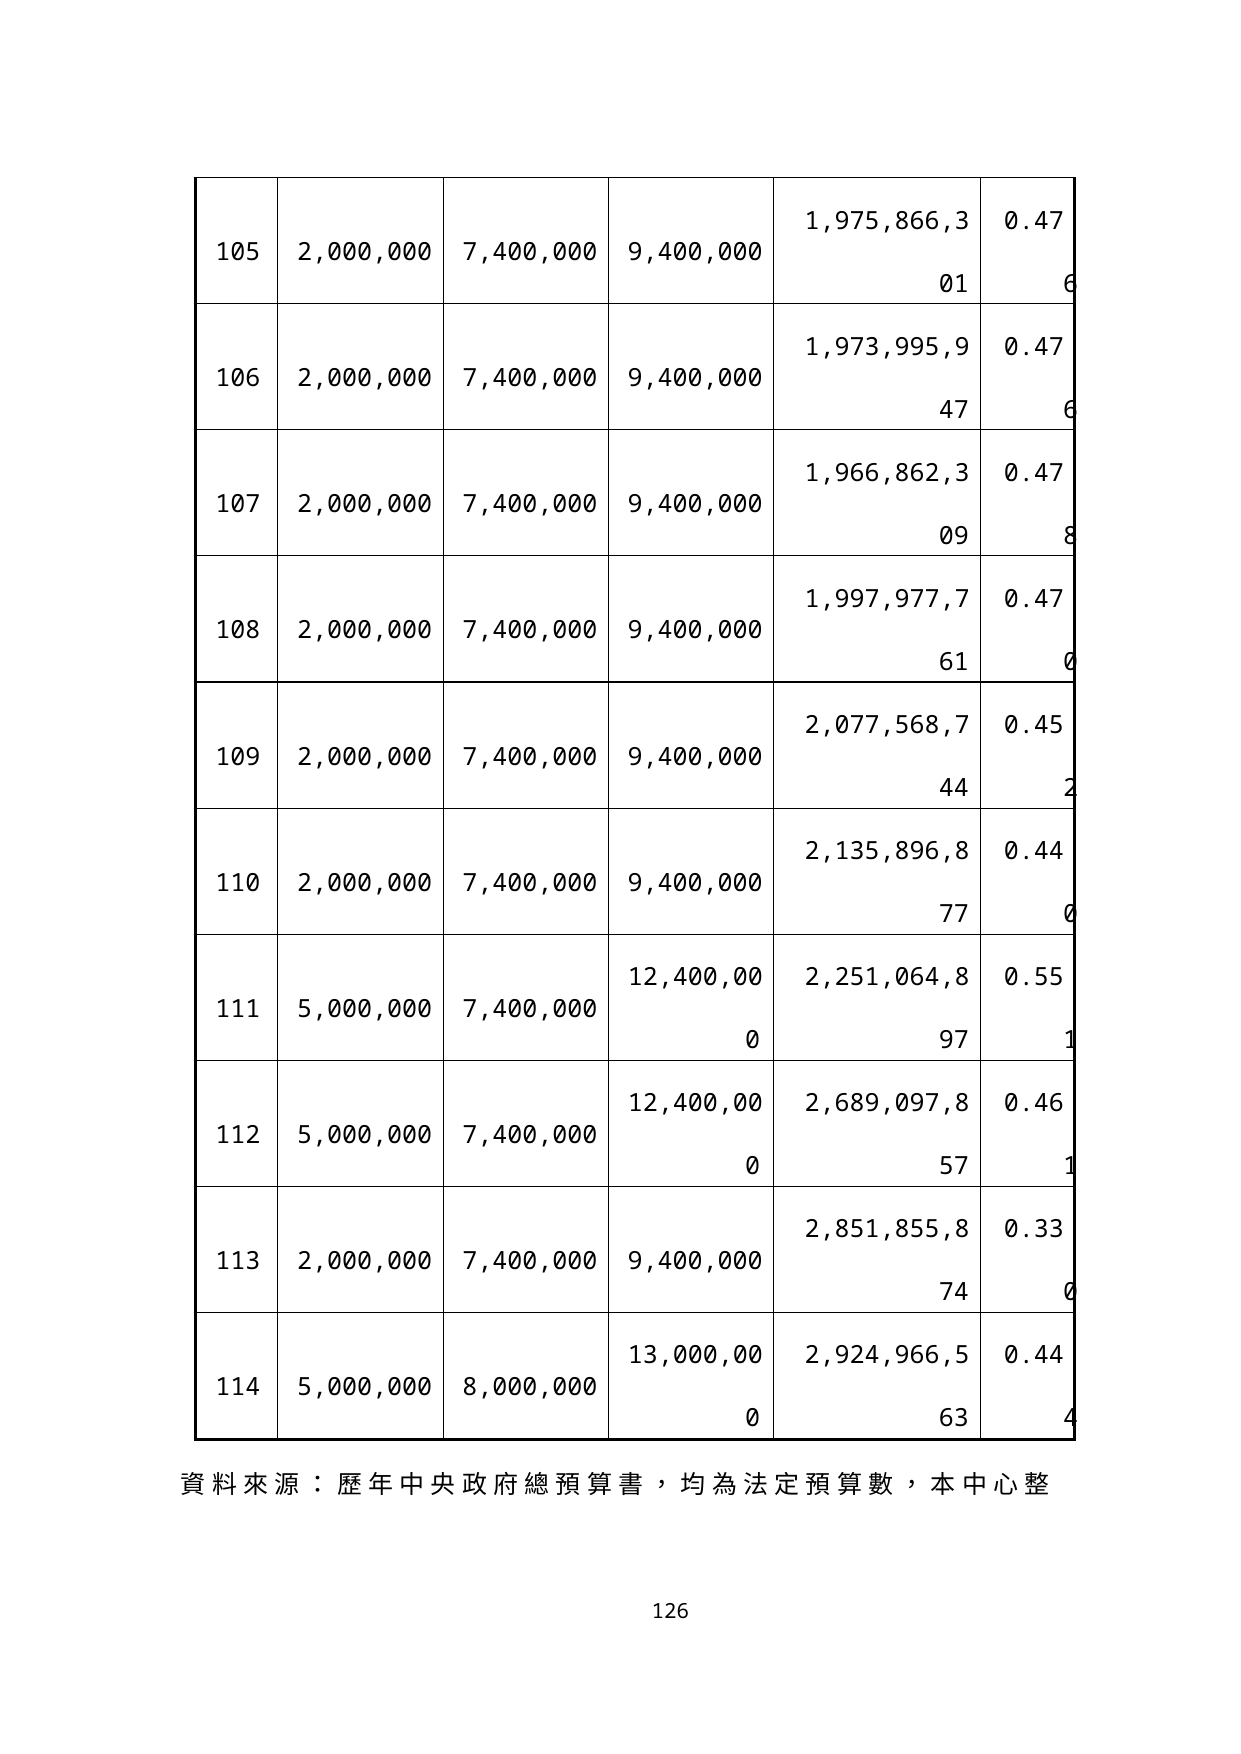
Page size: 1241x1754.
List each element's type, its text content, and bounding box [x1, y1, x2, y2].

table_cell 7,400,000 [444, 809, 608, 933]
table_cell 110 [197, 809, 277, 933]
table_cell 9,400,000 [609, 809, 773, 933]
table_cell 105 [197, 178, 277, 303]
table_cell 1,966,862,309 [774, 430, 980, 555]
table_cell 0.470 [981, 556, 1073, 681]
table_cell 7,400,000 [444, 304, 608, 429]
table_cell 7,400,000 [444, 935, 608, 1059]
table_cell 2,689,097,857 [774, 1061, 980, 1186]
table_cell 2,000,000 [278, 304, 443, 429]
table_cell 0.476 [981, 304, 1073, 429]
table_cell 2,000,000 [278, 178, 443, 303]
table_cell 114 [197, 1313, 277, 1438]
table_cell 9,400,000 [609, 683, 773, 807]
table_cell 5,000,000 [278, 935, 443, 1059]
table_cell 2,000,000 [278, 1187, 443, 1312]
table_cell 0.461 [981, 1061, 1073, 1186]
table_cell 0.476 [981, 178, 1073, 303]
table_cell 7,400,000 [444, 430, 608, 555]
table_cell 12,400,000 [609, 1061, 773, 1186]
table_cell 13,000,000 [609, 1313, 773, 1438]
table_cell 2,135,896,877 [774, 809, 980, 933]
table_cell 7,400,000 [444, 1061, 608, 1186]
table_cell 2,077,568,744 [774, 683, 980, 807]
table_cell 0.440 [981, 809, 1073, 933]
table_cell 9,400,000 [609, 430, 773, 555]
table_cell 7,400,000 [444, 556, 608, 681]
table_cell 0.551 [981, 935, 1073, 1059]
table_cell 0.330 [981, 1187, 1073, 1312]
table_cell 9,400,000 [609, 1187, 773, 1312]
table_cell 7,400,000 [444, 683, 608, 807]
table_cell 8,000,000 [444, 1313, 608, 1438]
table_cell 5,000,000 [278, 1313, 443, 1438]
table_cell 0.478 [981, 430, 1073, 555]
table_cell 109 [197, 683, 277, 807]
text 資料來源：歷年中央政府總預算書，均為法定預算數，本中心整 [177, 1441, 1063, 1503]
table_cell 9,400,000 [609, 556, 773, 681]
table_cell 107 [197, 430, 277, 555]
table_cell 0.444 [981, 1313, 1073, 1438]
table_cell 1,973,995,947 [774, 304, 980, 429]
table_cell 0.452 [981, 683, 1073, 807]
table_cell 9,400,000 [609, 178, 773, 303]
table_cell 1,997,977,761 [774, 556, 980, 681]
table_cell 113 [197, 1187, 277, 1312]
table_cell 7,400,000 [444, 1187, 608, 1312]
table_cell 2,251,064,897 [774, 935, 980, 1059]
table_cell 2,924,966,563 [774, 1313, 980, 1438]
table_cell 5,000,000 [278, 1061, 443, 1186]
table_cell 7,400,000 [444, 178, 608, 303]
table_cell 9,400,000 [609, 304, 773, 429]
table_cell 1,975,866,301 [774, 178, 980, 303]
table_cell 106 [197, 304, 277, 429]
table_cell 2,000,000 [278, 683, 443, 807]
table_cell 2,000,000 [278, 430, 443, 555]
table_cell 2,000,000 [278, 809, 443, 933]
table_cell 108 [197, 556, 277, 681]
table_cell 2,851,855,874 [774, 1187, 980, 1312]
table_cell 12,400,000 [609, 935, 773, 1059]
table_cell 111 [197, 935, 277, 1059]
table_cell 112 [197, 1061, 277, 1186]
table_cell 2,000,000 [278, 556, 443, 681]
